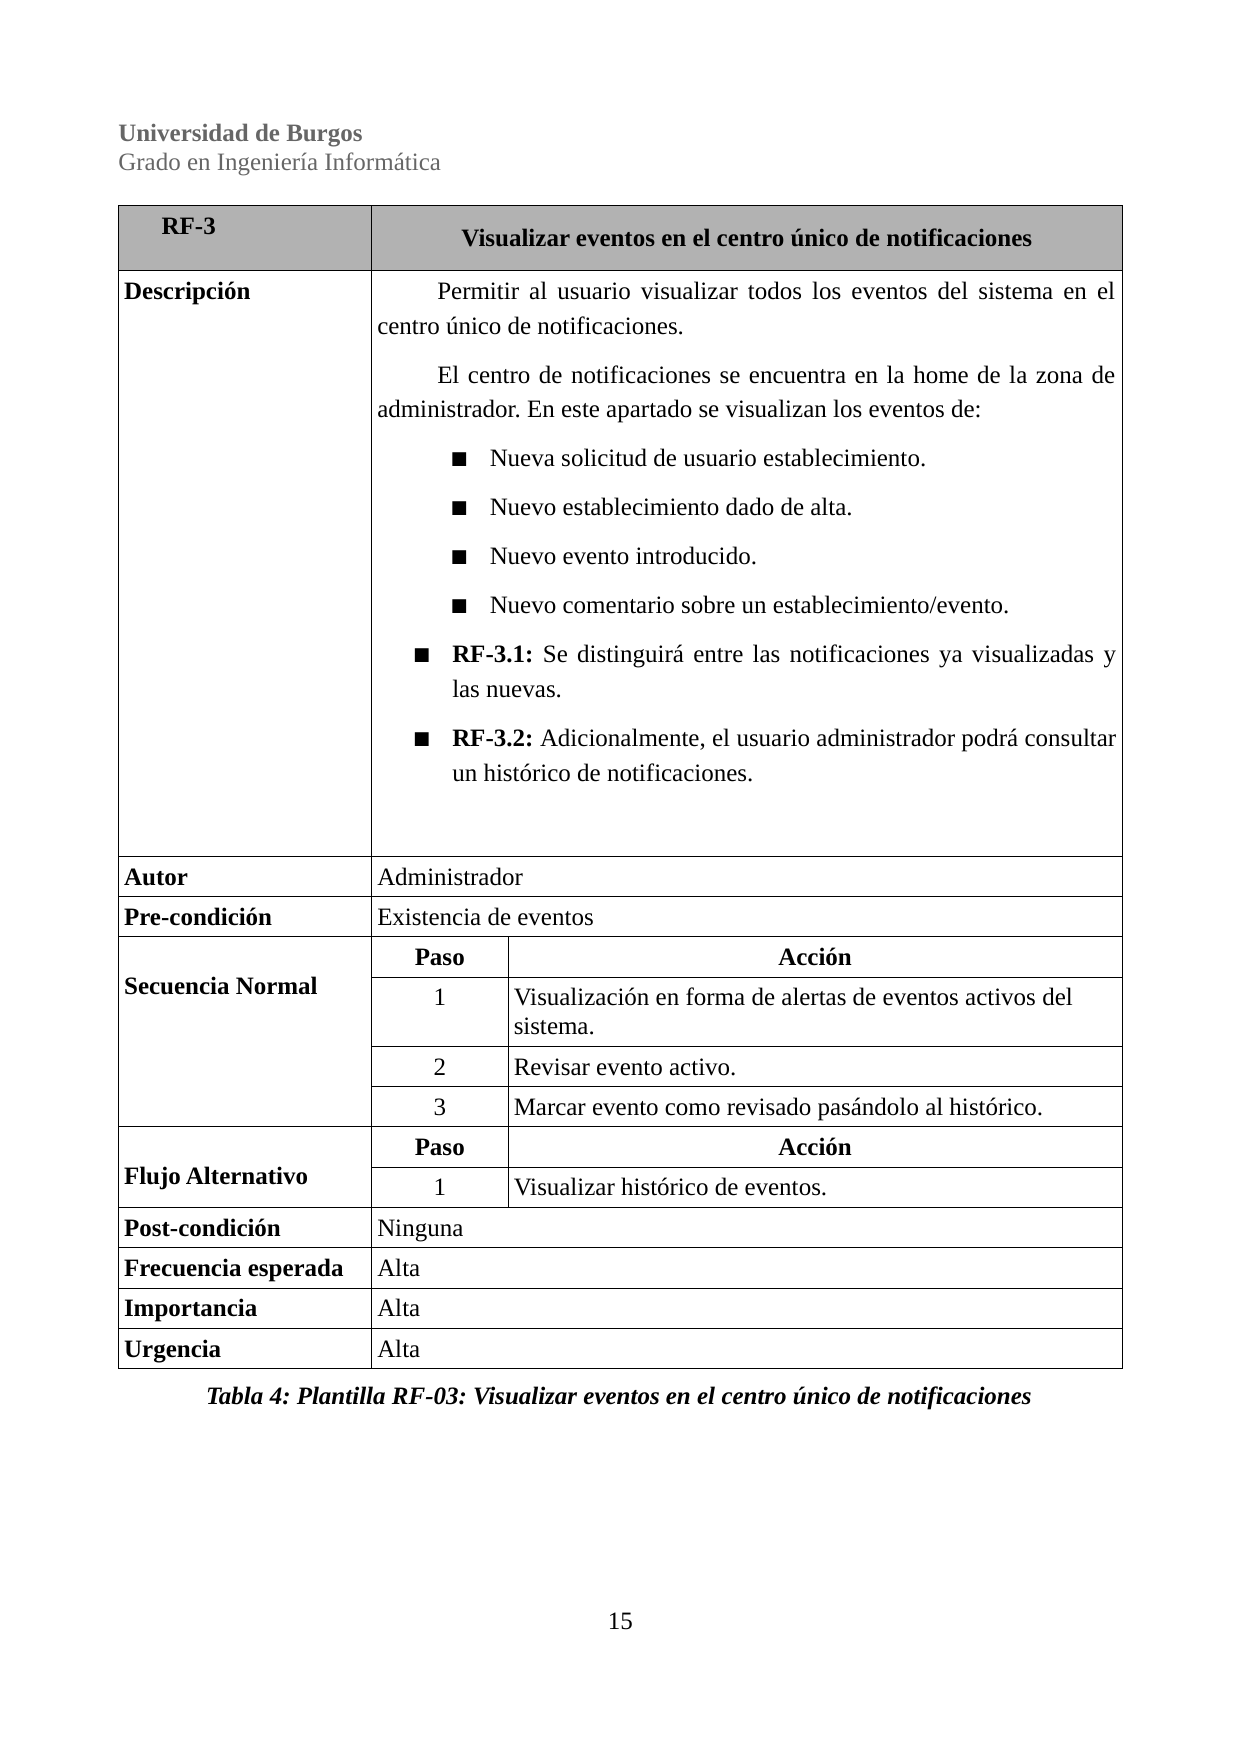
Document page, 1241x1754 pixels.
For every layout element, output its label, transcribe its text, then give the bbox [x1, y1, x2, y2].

table_cell Pre-condición [119, 897, 371, 936]
table_cell Existencia de eventos [372, 897, 1122, 936]
table_cell Urgencia [119, 1329, 371, 1368]
table_cell Paso [372, 1127, 508, 1167]
table_cell Alta [372, 1289, 1122, 1328]
table_cell Acción [509, 937, 1122, 977]
text Tabla 4: Plantilla RF-03: Visualizar eventos en el centro único de notificaciones [118, 1381, 1122, 1409]
table_cell Marcar evento como revisado pasándolo al histórico. [509, 1087, 1122, 1126]
table_cell Secuencia Normal [119, 937, 371, 1126]
table_cell Autor [119, 857, 371, 896]
table_cell Visualizar histórico de eventos. [509, 1168, 1122, 1207]
table_cell 2 [372, 1047, 508, 1086]
table_cell Post-condición [119, 1208, 371, 1247]
table_cell Administrador [372, 857, 1122, 896]
table_cell Descripción [119, 271, 371, 856]
table_header [119, 206, 371, 270]
table_cell Alta [372, 1329, 1122, 1368]
table_cell Permitir al usuario visualizar todos los eventos del sistema en el centro único de notificaciones. El centro de notificaciones se encuentra en la home de la zona de administrador. En este apartado se visualizan los eventos de: Nueva solicitud de usuario establecimiento. Nuevo establecimiento dado de alta. Nuevo evento introducido. Nuevo comentario sobre un establecimiento/evento. RF-3.1: Se distinguirá entre las notificaciones ya visualizadas y las nuevas. RF-3.2: Adicionalmente, el usuario administrador podrá consultar un histórico de notificaciones. [372, 271, 1122, 856]
table_cell Paso [372, 937, 508, 977]
table_cell Importancia [119, 1289, 371, 1328]
table_cell 3 [372, 1087, 508, 1126]
table_header Visualizar eventos en el centro único de notificaciones [372, 206, 1122, 270]
table_cell Frecuencia esperada [119, 1248, 371, 1288]
table_cell Acción [509, 1127, 1122, 1167]
table_cell Flujo Alternativo [119, 1127, 371, 1207]
table_cell Alta [372, 1248, 1122, 1288]
table_cell 1 [372, 978, 508, 1046]
table_cell Revisar evento activo. [509, 1047, 1122, 1086]
table_cell 1 [372, 1168, 508, 1207]
table_cell Ninguna [372, 1208, 1122, 1247]
table_cell Visualización en forma de alertas de eventos activos del sistema. [509, 978, 1122, 1046]
